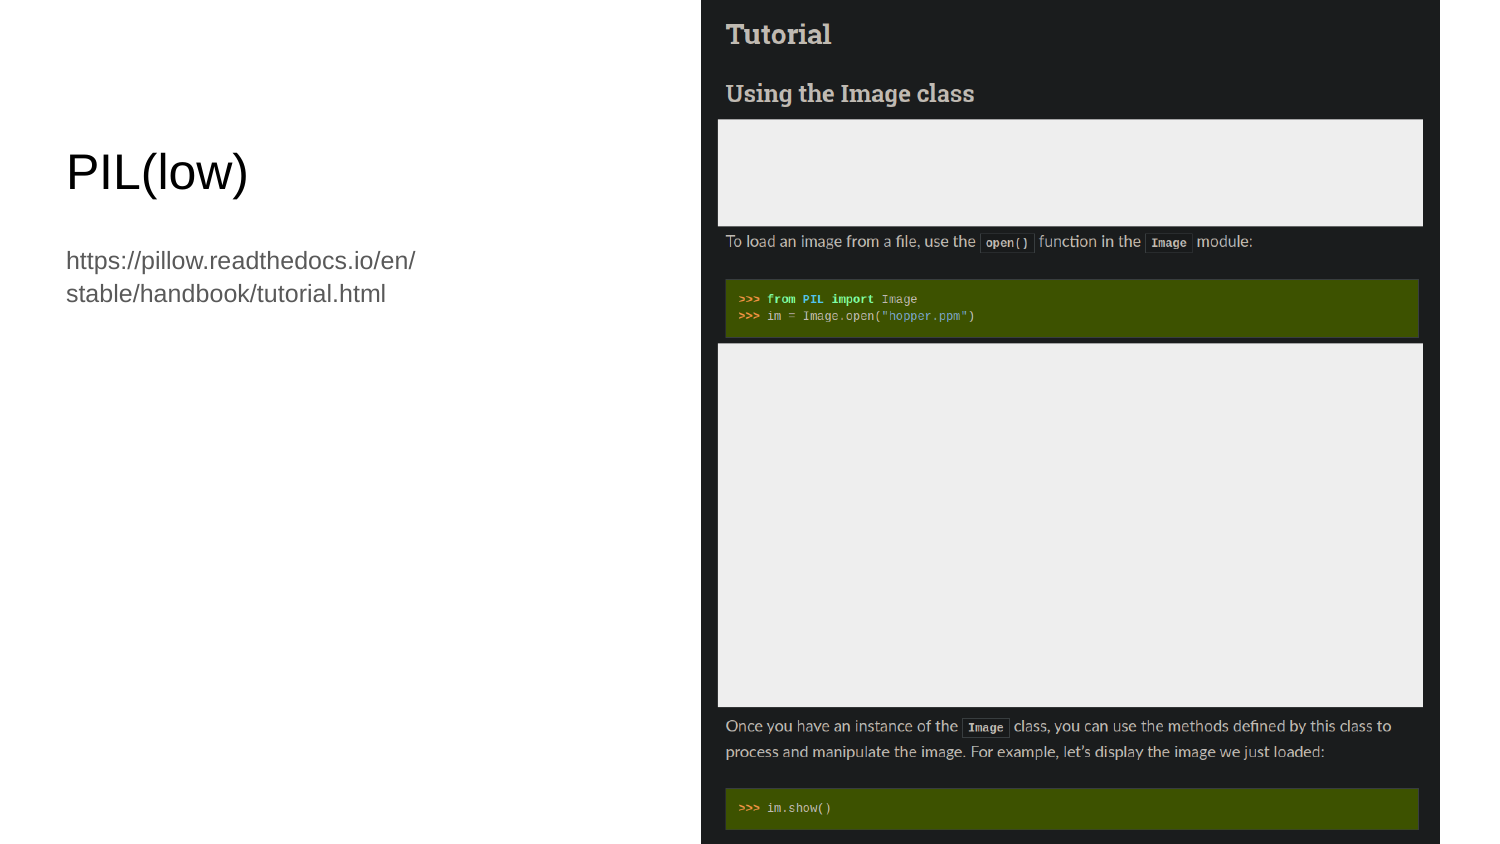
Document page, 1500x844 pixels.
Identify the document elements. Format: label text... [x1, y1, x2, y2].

text_box [717, 119, 1423, 227]
title PIL(low) [51, 91, 512, 216]
list https://pillow.readthedocs.io/en/stable/handbook/tutorial.html [51, 227, 512, 750]
text_box [717, 343, 1423, 708]
picture [701, 0, 1440, 844]
